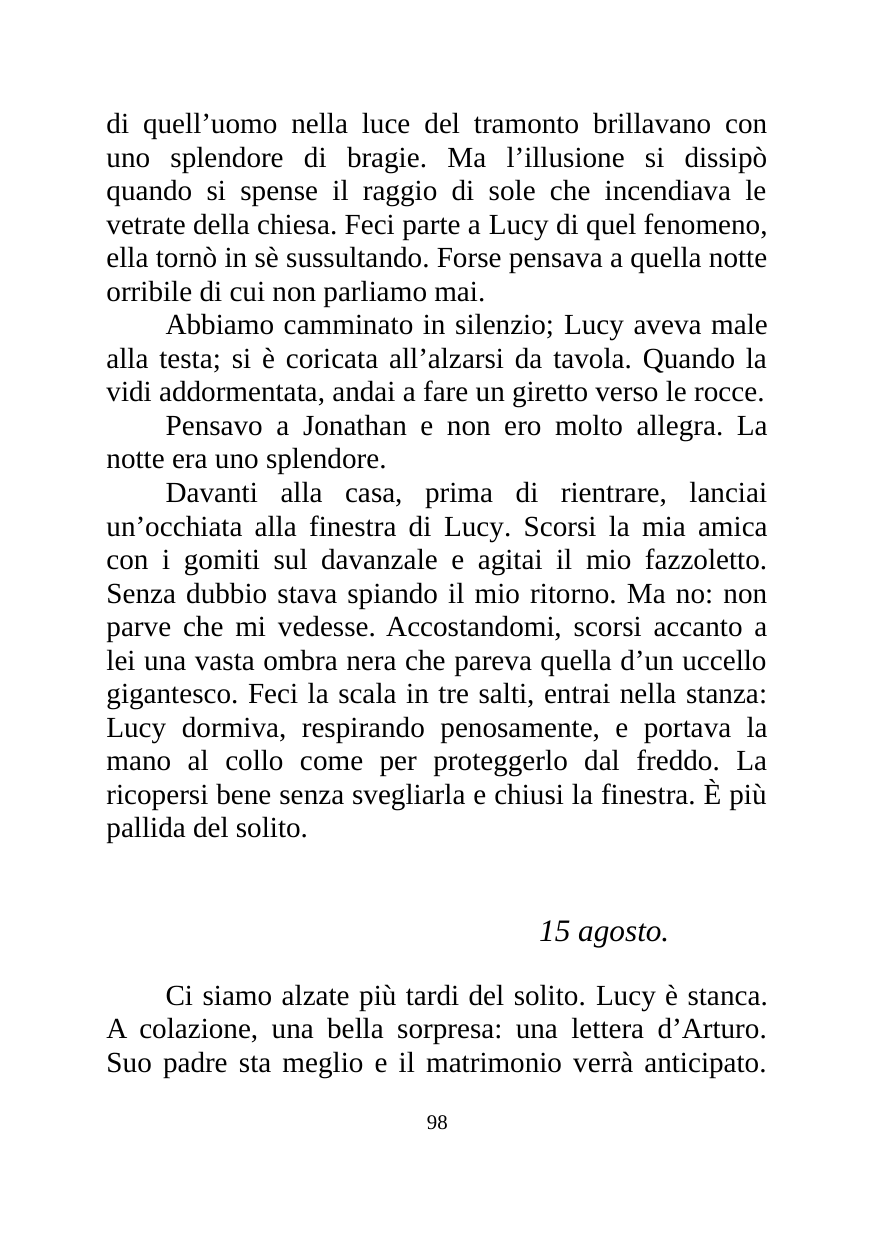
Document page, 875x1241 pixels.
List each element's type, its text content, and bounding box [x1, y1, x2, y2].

text di quell’uomo nella luce del tramonto brillavano con uno splendore di bragie. Ma l’illusione si dissipò quando si spense il raggio di sole che incendiava le vetrate della chiesa. Feci parte a Lucy di quel fenomeno, ella tornò in sè sussultando. Forse pensava a quella notte orribile di cui non parliamo mai. [106, 106, 768, 307]
text 15 agosto. [106, 856, 768, 948]
text Davanti alla casa, prima di rientrare, lanciai un’occhiata alla finestra di Lucy. Scorsi la mia amica con i gomiti sul davanzale e agitai il mio fazzoletto. Senza dubbio stava spiando il mio ritorno. Ma no: non parve che mi vedesse. Accostandomi, scorsi accanto a lei una vasta ombra nera che pareva quella d’un uccello gigantesco. Feci la scala in tre salti, entrai nella stanza: Lucy dormiva, respirando penosamente, e portava la mano al collo come per proteggerlo dal freddo. La ricopersi bene senza svegliarla e chiusi la finestra. È più pallida del solito. [106, 475, 768, 844]
text Pensavo a Jonathan e non ero molto allegra. La notte era uno splendore. [106, 408, 768, 475]
text Abbiamo camminato in silenzio; Lucy aveva male alla testa; si è coricata all’alzarsi da tavola. Quando la vidi addormentata, andai a fare un giretto verso le rocce. [106, 307, 768, 408]
text Ci siamo alzate più tardi del solito. Lucy è stanca. A colazione, una bella sorpresa: una lettera d’Arturo. Suo padre sta meglio e il matrimonio verrà anticipato. [106, 978, 768, 1078]
